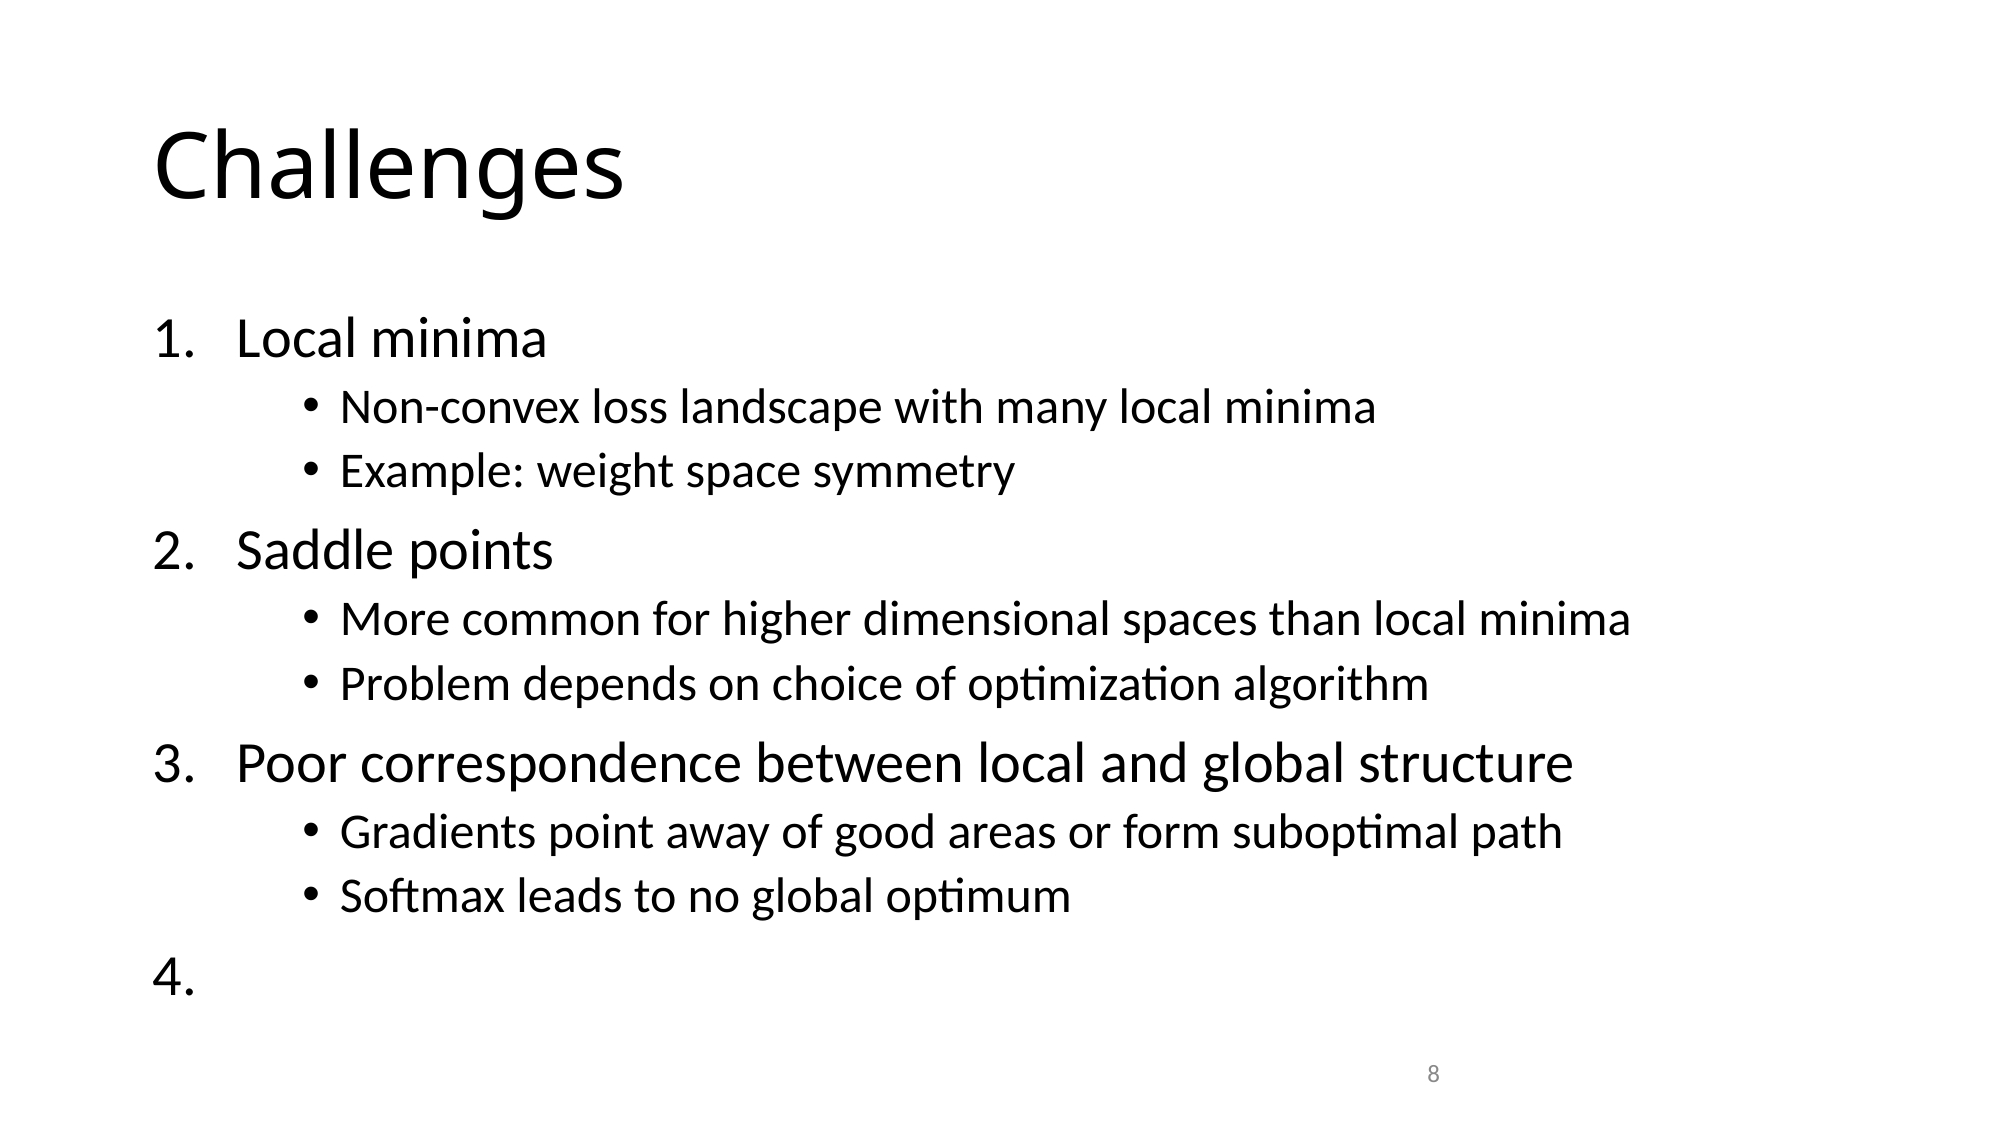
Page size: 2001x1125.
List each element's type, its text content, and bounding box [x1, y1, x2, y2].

list Local minima Non-convex loss landscape with many local minima Example: weight space symmetry Saddle points More common for higher dimensional spaces than local minima Problem depends on choice of optimization algorithm Poor correspondence between local and global structure Gradients point away of good areas or form suboptimal path Softmax leads to no global optimum [137, 299, 1863, 1014]
title Challenges [137, 59, 1863, 278]
text_box [1412, 1042, 1863, 1103]
